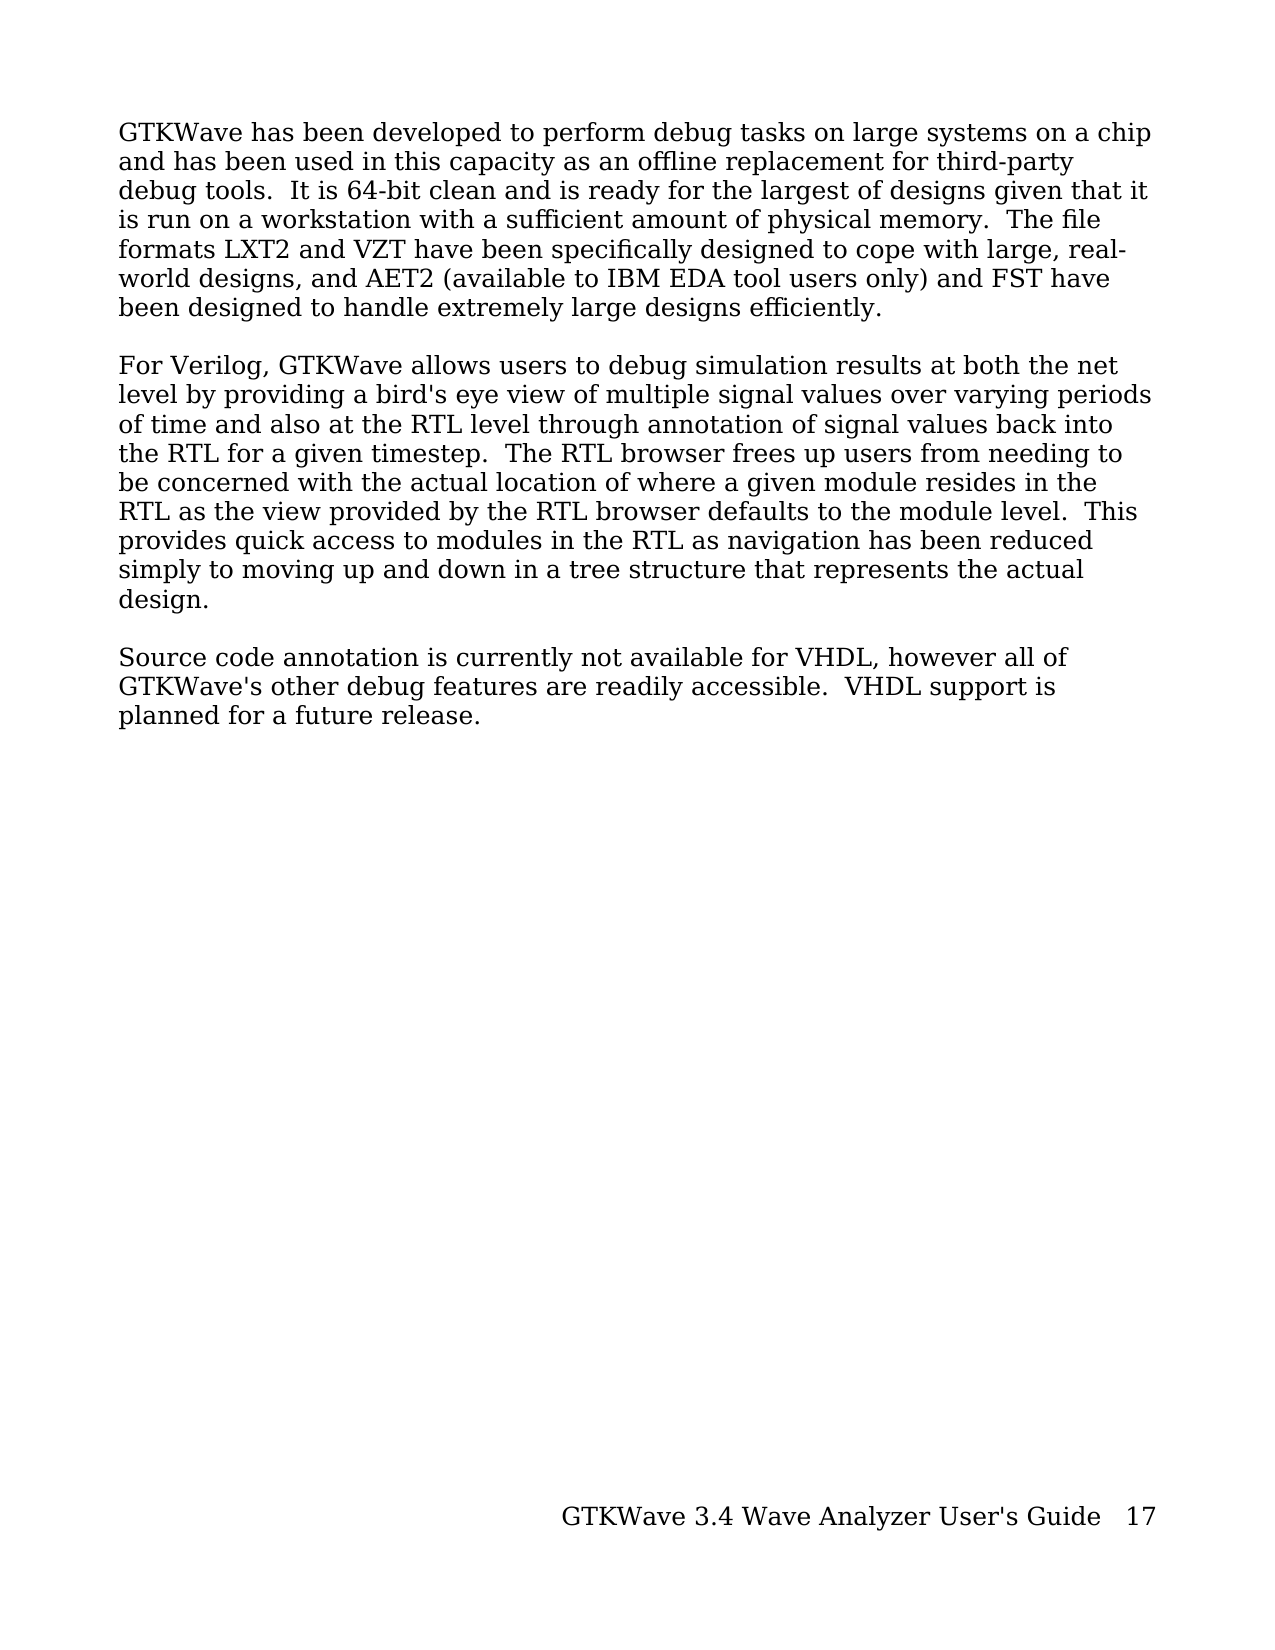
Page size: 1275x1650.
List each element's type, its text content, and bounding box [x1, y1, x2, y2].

text GTKWave has been developed to perform debug tasks on large systems on a chip and has been used in this capacity as an offline replacement for third-party debug tools. It is 64-bit clean and is ready for the largest of designs given that it is run on a workstation with a sufficient amount of physical memory. The file formats LXT2 and VZT have been specifically designed to cope with large, real-world designs, and AET2 (available to IBM EDA tool users only) and FST have been designed to handle extremely large designs efficiently. [118, 118, 1157, 322]
text Source code annotation is currently not available for VHDL, however all of GTKWave's other debug features are readily accessible. VHDL support is planned for a future release. [118, 643, 1157, 731]
text For Verilog, GTKWave allows users to debug simulation results at both the net level by providing a bird's eye view of multiple signal values over varying periods of time and also at the RTL level through annotation of signal values back into the RTL for a given timestep. The RTL browser frees up users from needing to be concerned with the actual location of where a given module resides in the RTL as the view provided by the RTL browser defaults to the module level. This provides quick access to modules in the RTL as navigation has been reduced simply to moving up and down in a tree structure that represents the actual design. [118, 351, 1157, 614]
